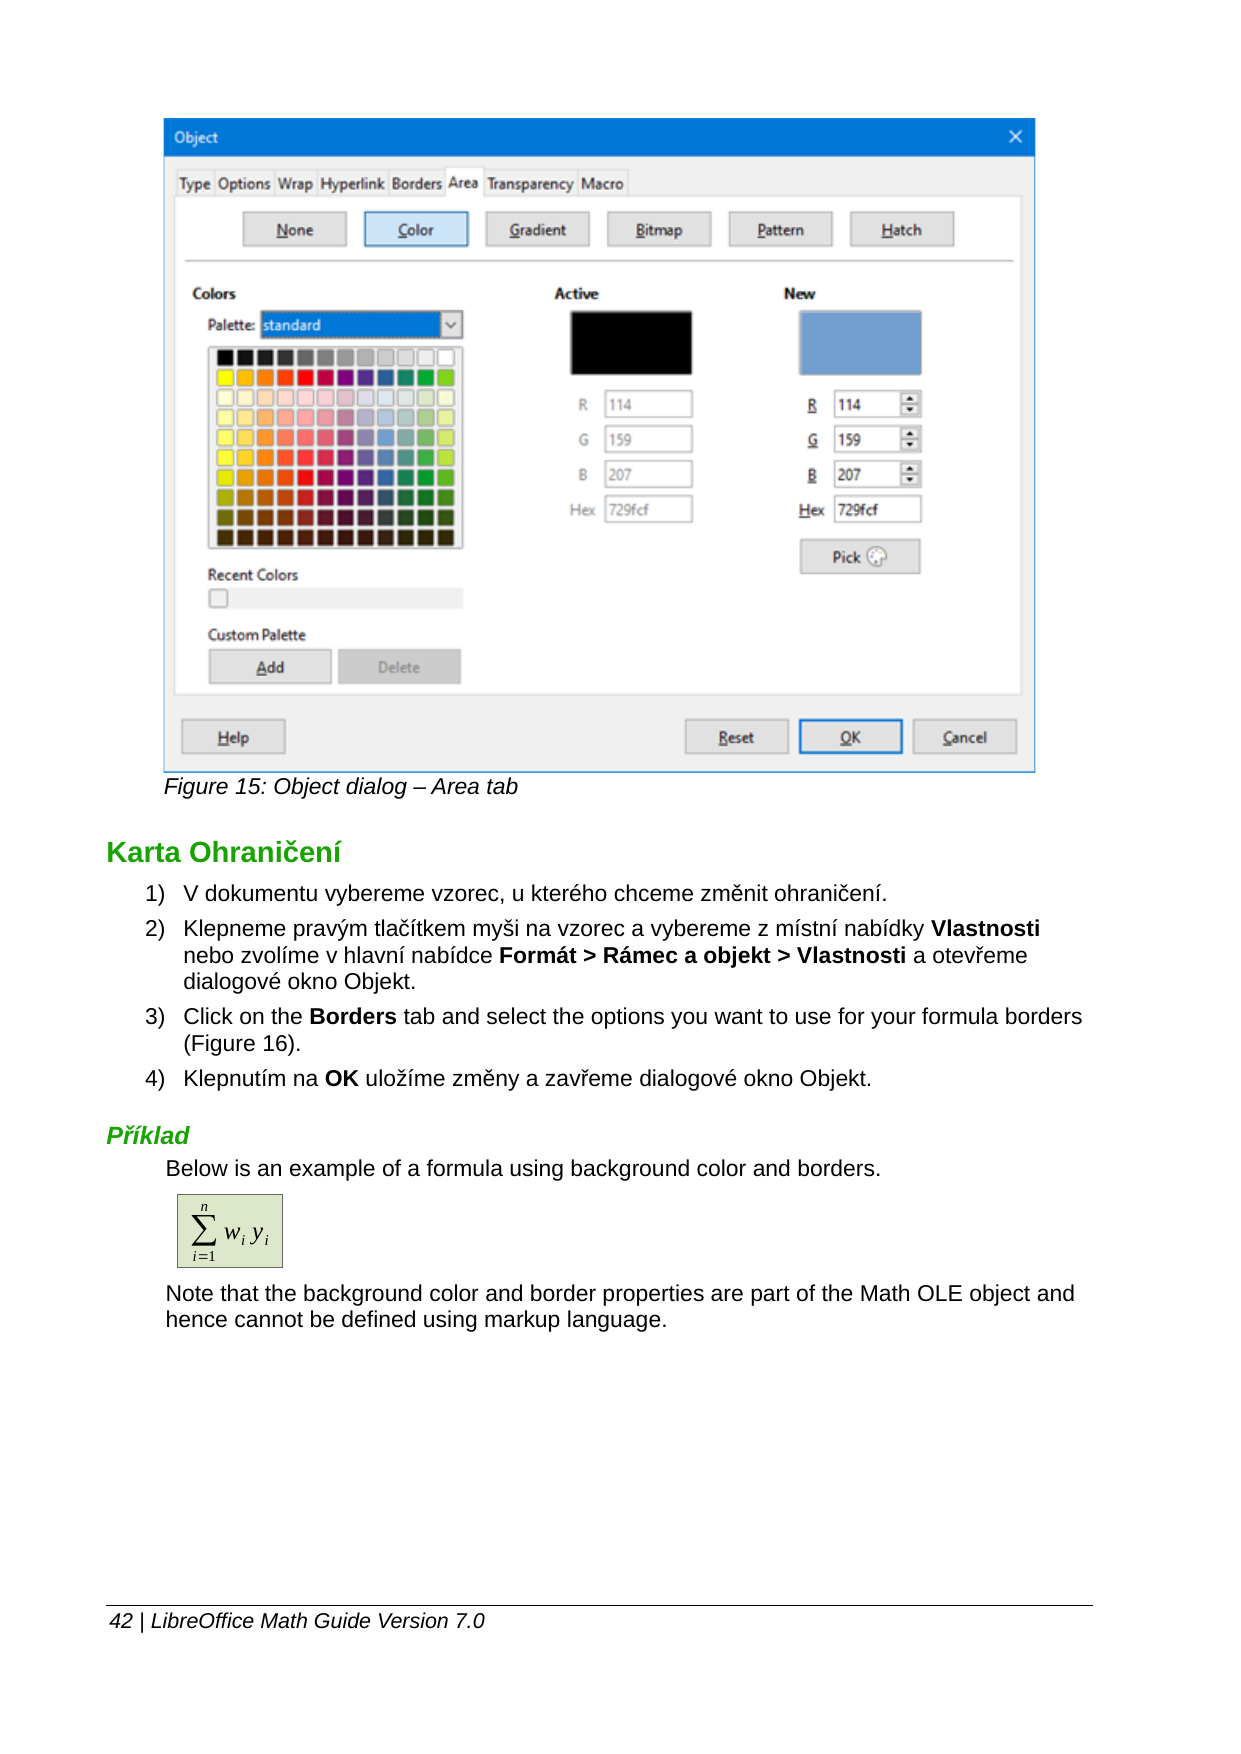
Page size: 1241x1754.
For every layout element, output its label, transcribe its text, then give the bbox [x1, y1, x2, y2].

picture [163, 118, 1036, 773]
list V dokumentu vybereme vzorec, u kterého chceme změnit ohraničení. [165, 880, 1093, 906]
list Klepnutím na OK uložíme změny a zavřeme dialogové okno Objekt. [165, 1065, 1093, 1091]
list Klepneme pravým tlačítkem myši na vzorec a vybereme z místní nabídky Vlastnosti nebo zvolíme v hlavní nabídce Formát > Rámec a objekt > Vlastnosti a otevřeme dialogové okno Objekt. [165, 915, 1093, 994]
text Below is an example of a formula using background color and borders. [165, 1155, 1093, 1182]
subtitle Karta Ohraničení [106, 835, 1093, 868]
subtitle Příklad [106, 1121, 1093, 1149]
text Note that the background color and border properties are part of the Math OLE object and hence cannot be defined using markup language. [165, 1280, 1093, 1333]
list Click on the Borders tab and select the options you want to use for your formula borders (Figure 16). [165, 1003, 1093, 1056]
text Figure 15: Object dialog – Area tab [163, 773, 1035, 799]
